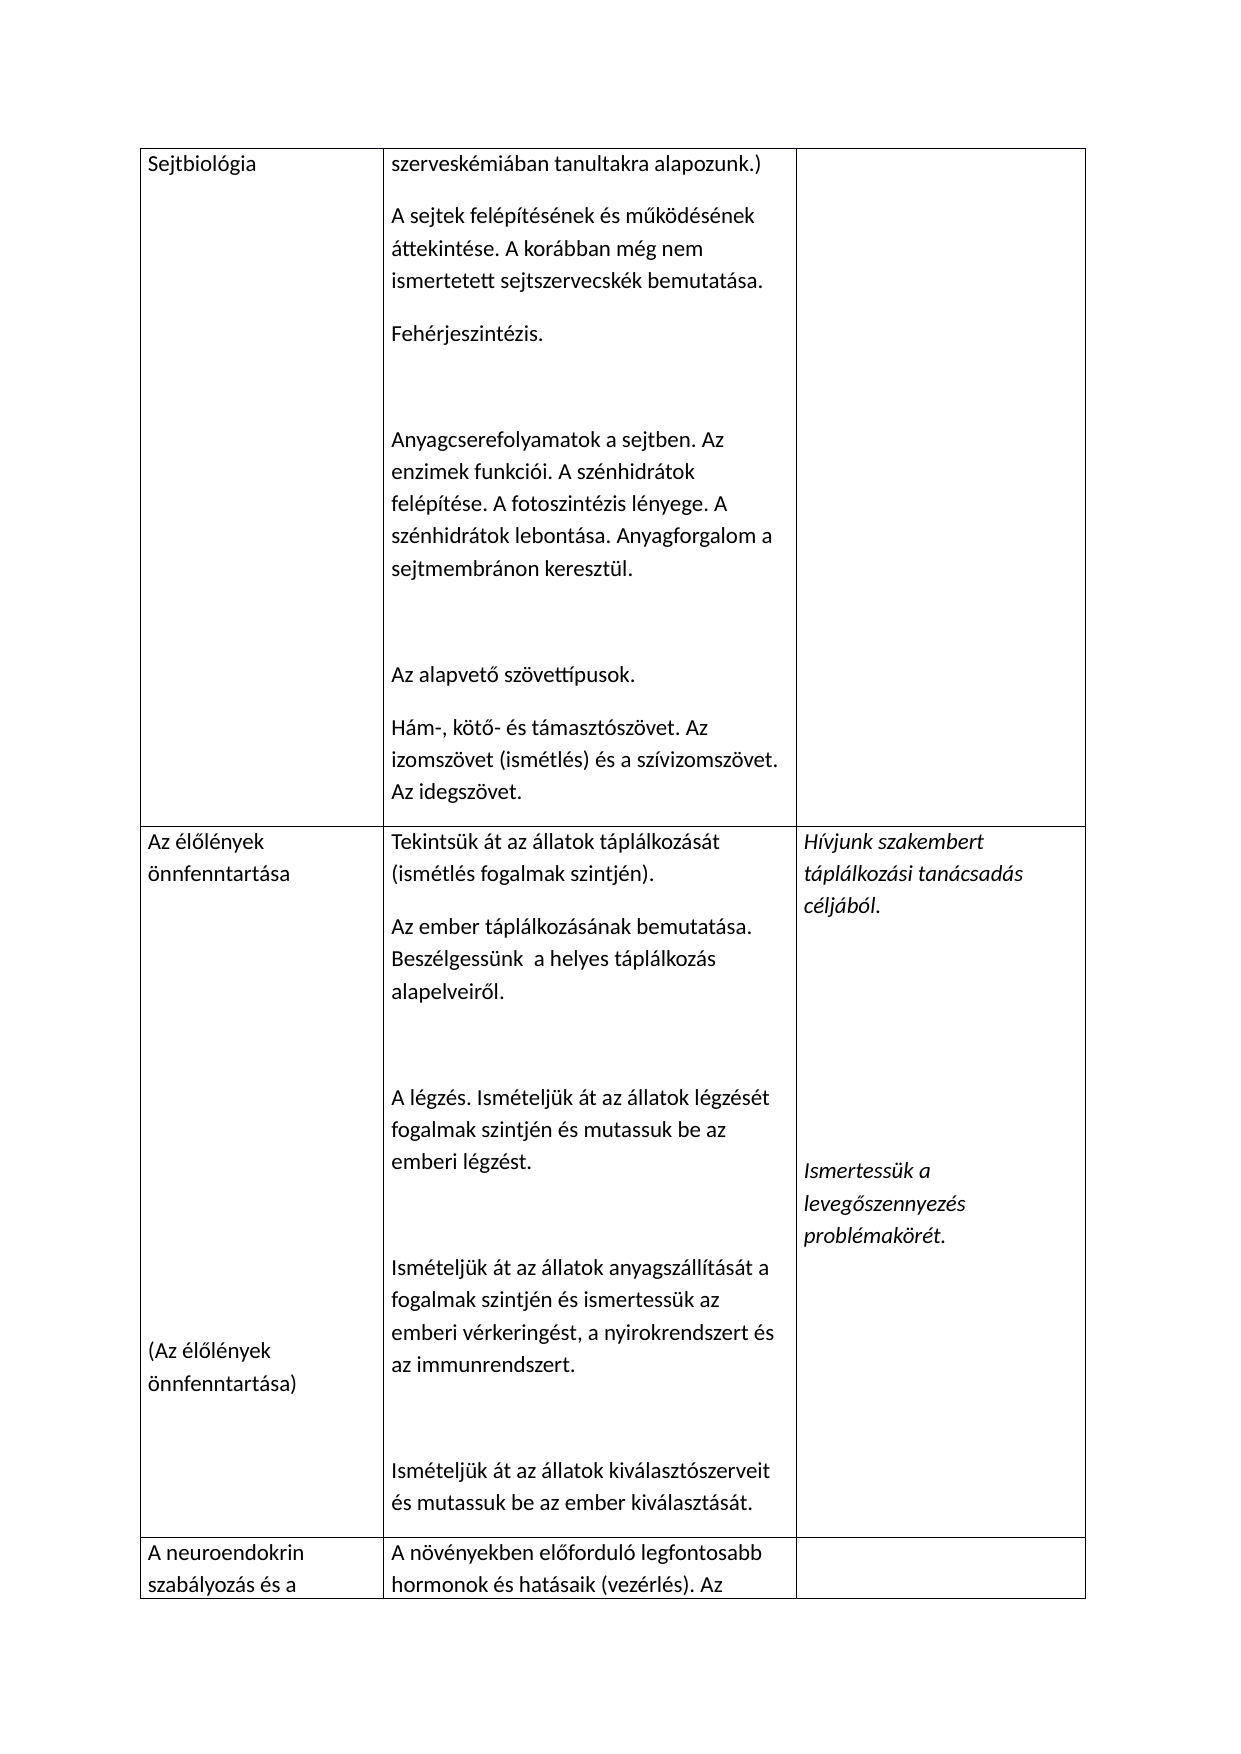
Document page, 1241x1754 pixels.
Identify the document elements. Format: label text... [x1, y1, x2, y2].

table_cell Hívjunk szakembert táplálkozási tanácsadás céljából. Ismertessük a levegőszennyezés problémakörét. [797, 827, 1085, 1537]
table_cell A növényekben előforduló legfontosabb hormonok és hatásaik (vezérlés). Az [384, 1538, 796, 1598]
table_cell Tekintsük át az állatok táplálkozását (ismétlés fogalmak szintjén). Az ember táplálkozásának bemutatása. Beszélgessünk a helyes táplálkozás alapelveiről. A légzés. Ismételjük át az állatok légzését fogalmak szintjén és mutassuk be az emberi légzést. Ismételjük át az állatok anyagszállítását a fogalmak szintjén és ismertessük az emberi vérkeringést, a nyirokrendszert és az immunrendszert. Ismételjük át az állatok kiválasztószerveit és mutassuk be az ember kiválasztását. [384, 827, 796, 1537]
table_cell Az élőlények önnfenntartása (Az élőlények önnfenntartása) [141, 827, 383, 1537]
table_cell [797, 1538, 1085, 1598]
table_cell [797, 149, 1085, 826]
table_cell Sejtbiológia [141, 149, 383, 826]
table_cell szerveskémiában tanultakra alapozunk.) A sejtek felépítésének és működésének áttekintése. A korábban még nem ismertetett sejtszervecskék bemutatása. Fehérjeszintézis. Anyagcserefolyamatok a sejtben. Az enzimek funkciói. A szénhidrátok felépítése. A fotoszintézis lényege. A szénhidrátok lebontása. Anyagforgalom a sejtmembránon keresztül. Az alapvető szövettípusok. Hám-, kötő- és támasztószövet. Az izomszövet (ismétlés) és a szívizomszövet. Az idegszövet. [384, 149, 796, 826]
table_cell A neuroendokrin szabályozás és a [141, 1538, 383, 1598]
